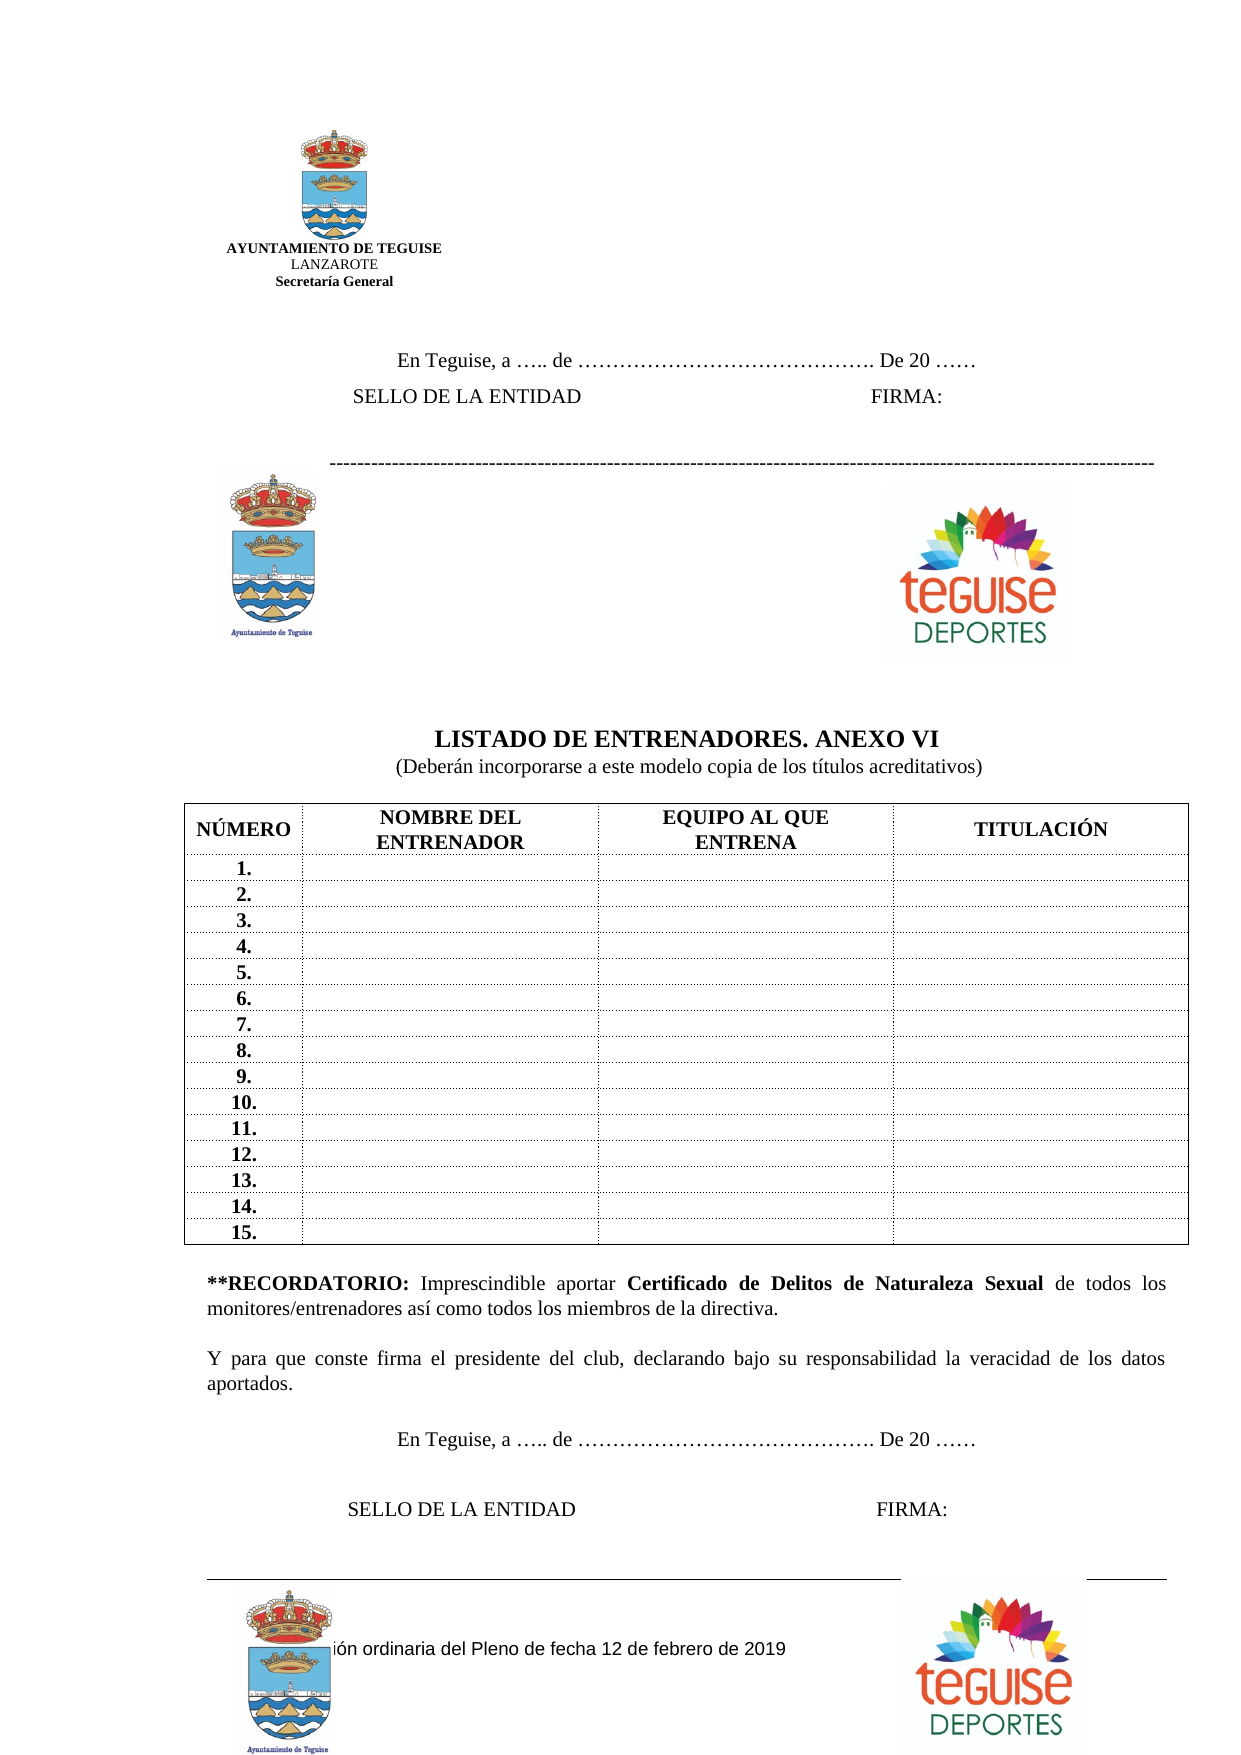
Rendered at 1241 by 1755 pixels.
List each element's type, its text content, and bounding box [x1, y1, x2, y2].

table_cell [598, 932, 893, 958]
table_cell [893, 984, 1188, 1010]
text **RECORDATORIO: Imprescindible aportar Certificado de Delitos de Naturaleza Sexual de todos los monitores/entrenadores así como todos los miembros de la directiva. [207, 1270, 1167, 1320]
table_cell FIRMA: [687, 378, 1126, 413]
table_cell [303, 880, 598, 906]
table_cell [598, 1088, 893, 1114]
table_cell [303, 1192, 598, 1218]
table_cell [598, 1036, 893, 1062]
table_cell [303, 1088, 598, 1114]
table_cell [598, 958, 893, 984]
table_cell [598, 984, 893, 1010]
table_cell 9. [185, 1062, 303, 1088]
table_cell 6. [185, 984, 303, 1010]
table_cell [303, 984, 598, 1010]
table_cell 13. [185, 1166, 303, 1192]
table_cell [893, 1218, 1188, 1244]
table_cell 15. [185, 1218, 303, 1244]
table_cell [598, 1010, 893, 1036]
table_cell SELLO DE LA ENTIDAD [247, 378, 687, 413]
table_cell [303, 1166, 598, 1192]
table_cell [303, 1036, 598, 1062]
table_cell FIRMA: [687, 1491, 1137, 1527]
table_cell [893, 1140, 1188, 1166]
table_cell [303, 906, 598, 932]
table_cell [303, 958, 598, 984]
text (Deberán incorporarse a este modelo copia de los títulos acreditativos) [207, 753, 1167, 778]
table_cell [303, 1140, 598, 1166]
table_cell 10. [185, 1088, 303, 1114]
table_cell [893, 932, 1188, 958]
table_cell [893, 1192, 1188, 1218]
table_cell [893, 1166, 1188, 1192]
table_cell [893, 958, 1188, 984]
table_cell [598, 1062, 893, 1088]
table_cell [303, 1062, 598, 1088]
table_cell [598, 854, 893, 880]
table_cell [687, 414, 1126, 449]
table_cell [598, 906, 893, 932]
table_cell [893, 880, 1188, 906]
table_cell 3. [185, 906, 303, 932]
table_cell SELLO DE LA ENTIDAD [236, 1491, 687, 1527]
table_cell [893, 854, 1188, 880]
table_cell [303, 1218, 598, 1244]
table_cell 11. [185, 1114, 303, 1140]
table_header EQUIPO AL QUE ENTRENA [598, 804, 893, 854]
table_cell [893, 1088, 1188, 1114]
table_cell [893, 1010, 1188, 1036]
table_cell 4. [185, 932, 303, 958]
table_cell [303, 932, 598, 958]
table_header TITULACIÓN [893, 804, 1188, 854]
table_cell [893, 1062, 1188, 1088]
table_cell 8. [185, 1036, 303, 1062]
table_cell [236, 1456, 1137, 1491]
table_cell 1. [185, 854, 303, 880]
text ----------------------------------------------------------------------------------------------------------------------- [192, 449, 1167, 474]
table_cell [598, 1218, 893, 1244]
table_cell [303, 1114, 598, 1140]
table_cell 12. [185, 1140, 303, 1166]
text LISTADO DE ENTRENADORES. ANEXO VI [207, 724, 1167, 753]
table_cell 14. [185, 1192, 303, 1218]
table_cell [598, 1192, 893, 1218]
text Y para que conste firma el presidente del club, declarando bajo su responsabilidad la veracidad de los datos aportados. [207, 1345, 1167, 1395]
table_header En Teguise, a ….. de ……………………………………. De 20 …… [247, 343, 1126, 378]
table_cell [303, 854, 598, 880]
table_cell [893, 906, 1188, 932]
table_header NÚMERO [185, 804, 303, 854]
table_cell [893, 1036, 1188, 1062]
table_header NOMBRE DEL ENTRENADOR [303, 804, 598, 854]
table_cell [303, 1010, 598, 1036]
table_cell [598, 880, 893, 906]
table_cell [598, 1166, 893, 1192]
table_cell [893, 1114, 1188, 1140]
table_cell 5. [185, 958, 303, 984]
table_header En Teguise, a ….. de ……………………………………. De 20 …… [236, 1420, 1137, 1456]
table_cell 2. [185, 880, 303, 906]
table_cell [247, 414, 687, 449]
table_cell [598, 1114, 893, 1140]
table_cell 7. [185, 1010, 303, 1036]
table_cell [598, 1140, 893, 1166]
